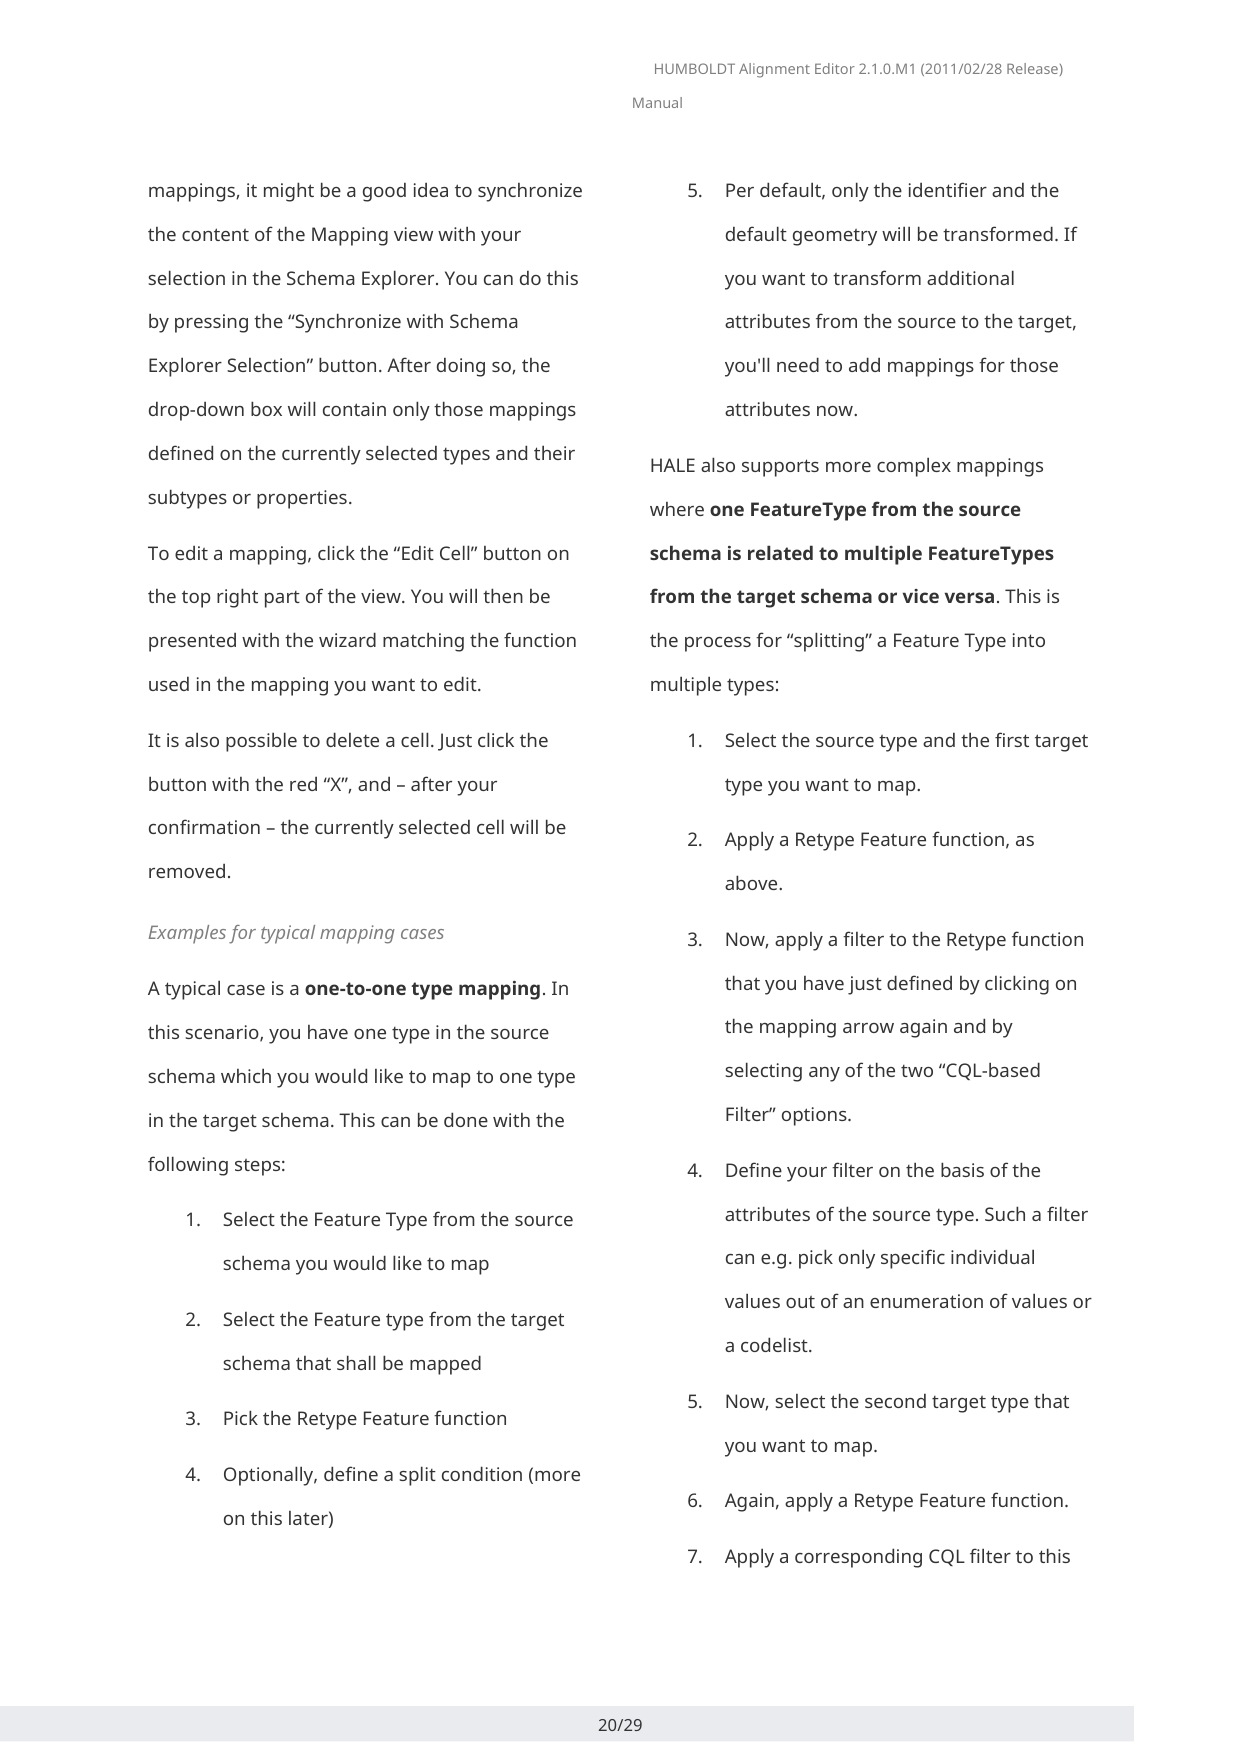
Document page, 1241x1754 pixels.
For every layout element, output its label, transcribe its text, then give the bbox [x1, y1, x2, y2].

text mappings, it might be a good idea to synchronize the content of the Mapping view with your selection in the Schema Explorer. You can do this by pressing the “Synchronize with Schema Explorer Selection” button. After doing so, the drop-down box will contain only those mappings defined on the currently selected types and their subtypes or properties. [148, 177, 591, 510]
list Pick the Retype Feature function [185, 1405, 591, 1431]
text It is also possible to delete a cell. Just click the button with the red “X”, and – after your confirmation – the currently selected cell will be removed. [148, 727, 591, 884]
subtitle Examples for typical mapping cases [148, 919, 591, 944]
list Again, apply a Retype Feature function. [687, 1487, 1092, 1513]
list Optionally, define a split condition (more on this later) [185, 1461, 591, 1530]
list Select the Feature type from the target schema that shall be mapped [185, 1306, 591, 1375]
text HALE also supports more complex mappings where one FeatureType from the source schema is related to multiple FeatureTypes from the target schema or vice versa. This is the process for “splitting” a Feature Type into multiple types: [649, 452, 1092, 697]
text To edit a mapping, click the “Edit Cell” button on the top right part of the view. You will then be presented with the wizard matching the function used in the mapping you want to edit. [148, 540, 591, 697]
list Apply a Retype Feature function, as above. [687, 826, 1092, 896]
list Now, select the second target type that you want to map. [687, 1388, 1092, 1457]
list Define your filter on the basis of the attributes of the source type. Such a filter can e.g. pick only specific individual values out of an enumeration of values or a codelist. [687, 1157, 1092, 1358]
list Per default, only the identifier and the default geometry will be transformed. If you want to transform additional attributes from the source to the target, you'll need to add mappings for those attributes now. [687, 177, 1092, 422]
list Now, apply a filter to the Retype function that you have just defined by clicking on the mapping arrow again and by selecting any of the two “CQL-based Filter” options. [687, 926, 1092, 1127]
list Select the Feature Type from the source schema you would like to map [185, 1206, 591, 1276]
text A typical case is a one-to-one type mapping. In this scenario, you have one type in the source schema which you would like to map to one type in the target schema. This can be done with the following steps: [148, 975, 591, 1176]
list Select the source type and the first target type you want to map. [687, 727, 1092, 796]
list Apply a corresponding CQL filter to this [687, 1543, 1092, 1569]
